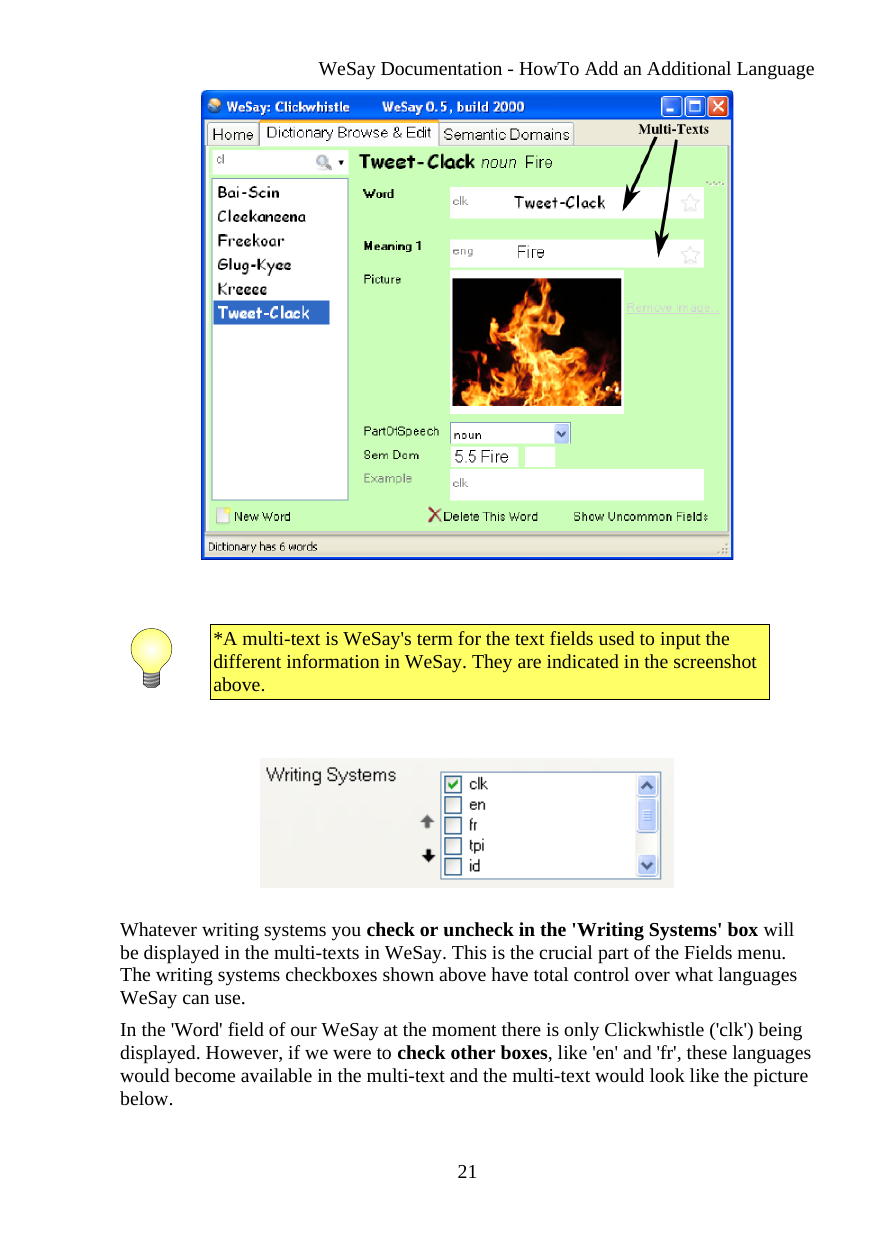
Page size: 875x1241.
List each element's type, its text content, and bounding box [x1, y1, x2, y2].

picture [201, 90, 734, 560]
text *A multi-text is WeSay's term for the text fields used to input the different information in WeSay. They are indicated in the screenshot above. [211, 625, 769, 699]
picture [260, 758, 675, 888]
text Whatever writing systems you check or uncheck in the 'Writing Systems' box will be displayed in the multi-texts in WeSay. This is the crucial part of the Fields menu. The writing systems checkboxes shown above have total control over what languages WeSay can use. [120, 729, 814, 1009]
picture [120, 627, 181, 688]
text In the 'Word' field of our WeSay at the moment there is only Clickwhistle ('clk') being displayed. However, if we were to check other boxes, like 'en' and 'fr', these languages would become available in the multi-text and the multi-text would look like the picture below. [120, 1018, 814, 1109]
